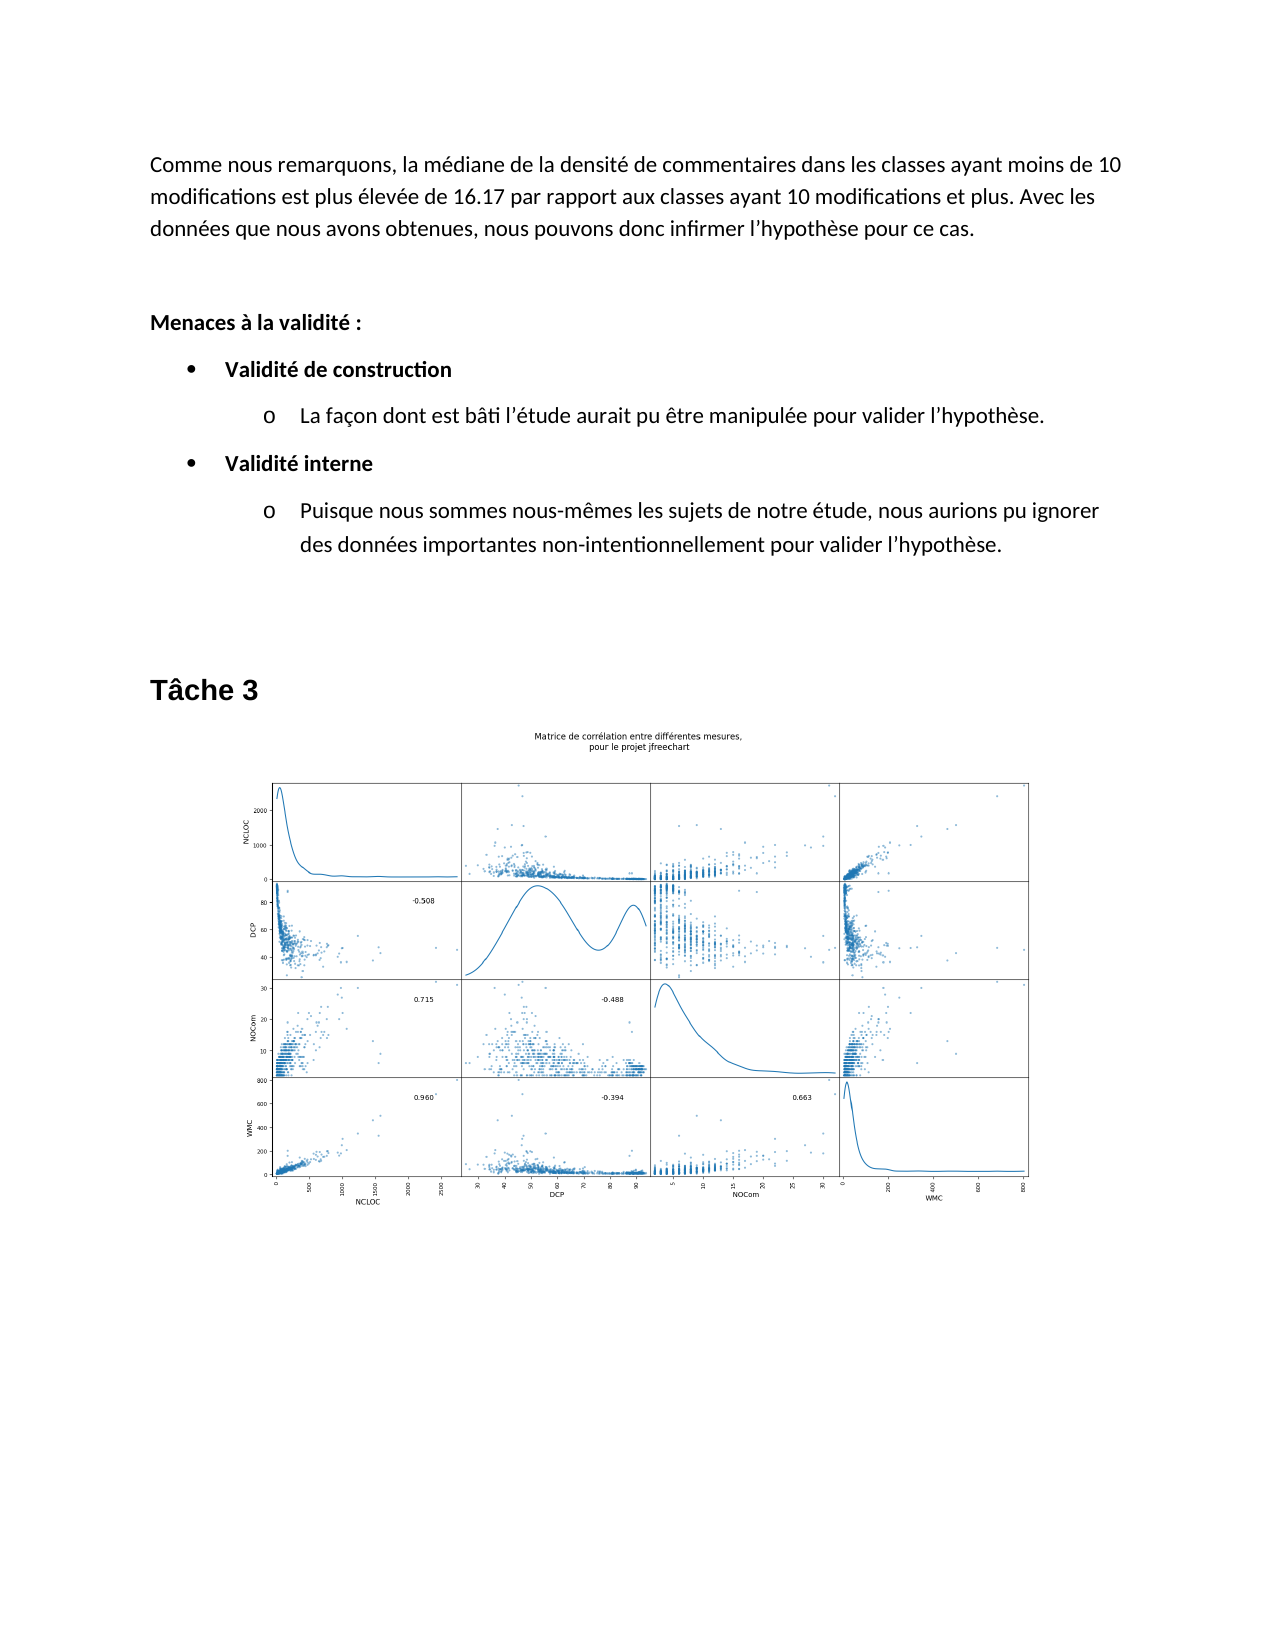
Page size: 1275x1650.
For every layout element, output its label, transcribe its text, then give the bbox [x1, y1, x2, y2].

subtitle Tâche 3 [150, 673, 1125, 707]
text Menaces à la validité : [150, 308, 1125, 336]
list Validité de construction [187, 355, 1125, 383]
list Validité interne [187, 449, 1125, 478]
list Puisque nous sommes nous-mêmes les sujets de notre étude, nous aurions pu ignorer des données importantes non-intentionnellement pour valider l’hypothèse. [262, 496, 1125, 558]
text Comme nous remarquons, la médiane de la densité de commentaires dans les classes ayant moins de 10 modifications est plus élevée de 16.17 par rapport aux classes ayant 10 modifications et plus. Avec les données que nous avons obtenues, nous pouvons donc infirmer l’hypothèse pour ce cas. [150, 150, 1125, 242]
list La façon dont est bâti l’étude aurait pu être manipulée pour valider l’hypothèse. [262, 401, 1125, 431]
